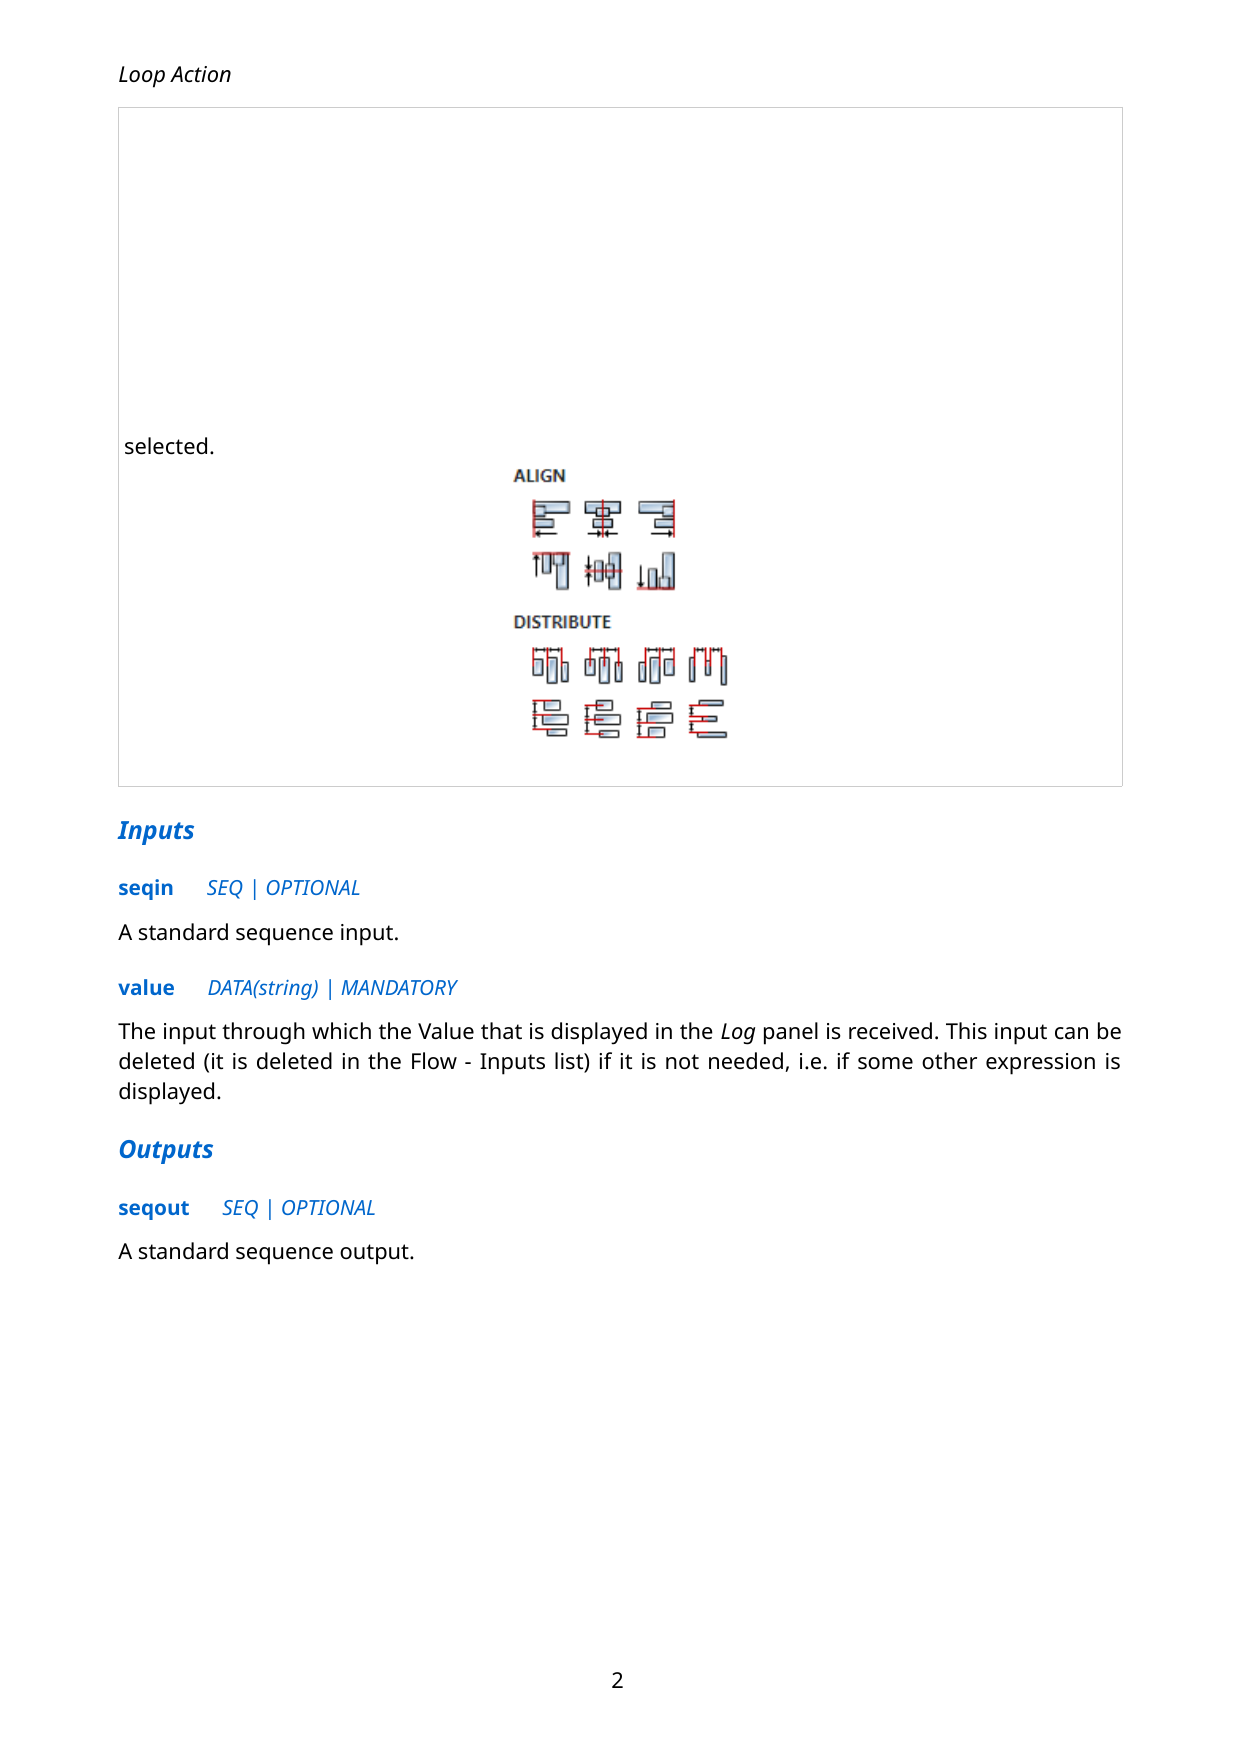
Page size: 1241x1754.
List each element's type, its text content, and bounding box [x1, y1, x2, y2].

text A standard sequence input. [118, 916, 1122, 946]
table_cell selected. [119, 108, 1122, 786]
text A standard sequence output. [118, 1236, 1122, 1266]
subtitle value DATA(string) | MANDATORY [118, 973, 1122, 1001]
subtitle Inputs [118, 813, 1122, 847]
subtitle seqout SEQ | OPTIONAL [118, 1193, 1122, 1221]
picture [490, 461, 750, 751]
text The input through which the Value that is displayed in the Log panel is received. This input can be deleted (it is deleted in the Flow - Inputs list) if it is not needed, i.e. if some other expression is displayed. [118, 1016, 1122, 1105]
subtitle Outputs [118, 1132, 1122, 1166]
subtitle seqin SEQ | OPTIONAL [118, 873, 1122, 902]
